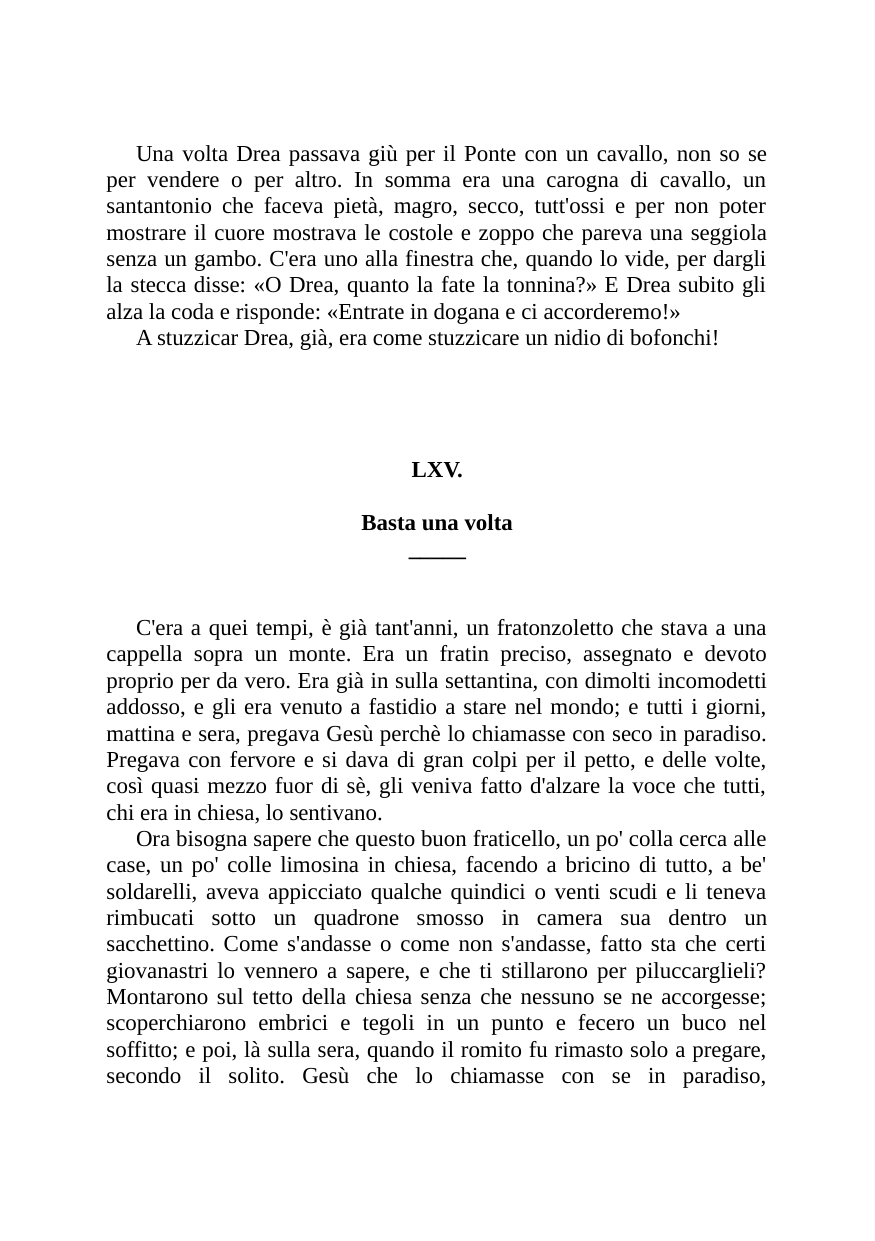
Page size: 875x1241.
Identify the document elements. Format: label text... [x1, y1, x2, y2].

text Una volta Drea passava giù per il Ponte con un cavallo, non so se per vendere o per altro. In somma era una carogna di cavallo, un santantonio che faceva pietà, magro, secco, tutt'ossi e per non poter mostrare il cuore mostrava le costole e zoppo che pareva una seggiola senza un gambo. C'era uno alla finestra che, quando lo vide, per dargli la stecca disse: «O Drea, quanto la fate la tonnina?» E Drea subito gli alza la coda e risponde: «Entrate in dogana e ci accorderemo!» [106, 140, 768, 324]
text LXV. [106, 456, 768, 482]
text Ora bisogna sapere che questo buon fraticello, un po' colla cerca alle case, un po' colle limosina in chiesa, facendo a bricino di tutto, a be' soldarelli, aveva appicciato qualche quindici o venti scudi e li teneva rimbucati sotto un quadrone smosso in camera sua dentro un sacchettino. Come s'andasse o come non s'andasse, fatto sta che certi giovanastri lo vennero a sapere, e che ti stillarono per piluccarglieli? Montarono sul tetto della chiesa senza che nessuno se ne accorgesse; scoperchiarono embrici e tegoli in un punto e fecero un buco nel soffitto; e poi, là sulla sera, quando il romito fu rimasto solo a pregare, secondo il solito. Gesù che lo chiamasse con se in paradiso, [106, 825, 768, 1088]
text A stuzzicar Drea, già, era come stuzzicare un nidio di bofonchi! [106, 324, 768, 351]
text Basta una volta [106, 509, 768, 535]
text C'era a quei tempi, è già tant'anni, un fratonzoletto che stava a una cappella sopra un monte. Era un fratin preciso, assegnato e devoto proprio per da vero. Era già in sulla settantina, con dimolti incomodetti addosso, e gli era venuto a fastidio a stare nel mondo; e tutti i giorni, mattina e sera, pregava Gesù perchè lo chiamasse con seco in paradiso. Pregava con fervore e si dava di gran colpi per il petto, e delle volte, così quasi mezzo fuor di sè, gli veniva fatto d'alzare la voce che tutti, chi era in chiesa, lo sentivano. [106, 614, 768, 825]
text _____ [106, 535, 768, 561]
